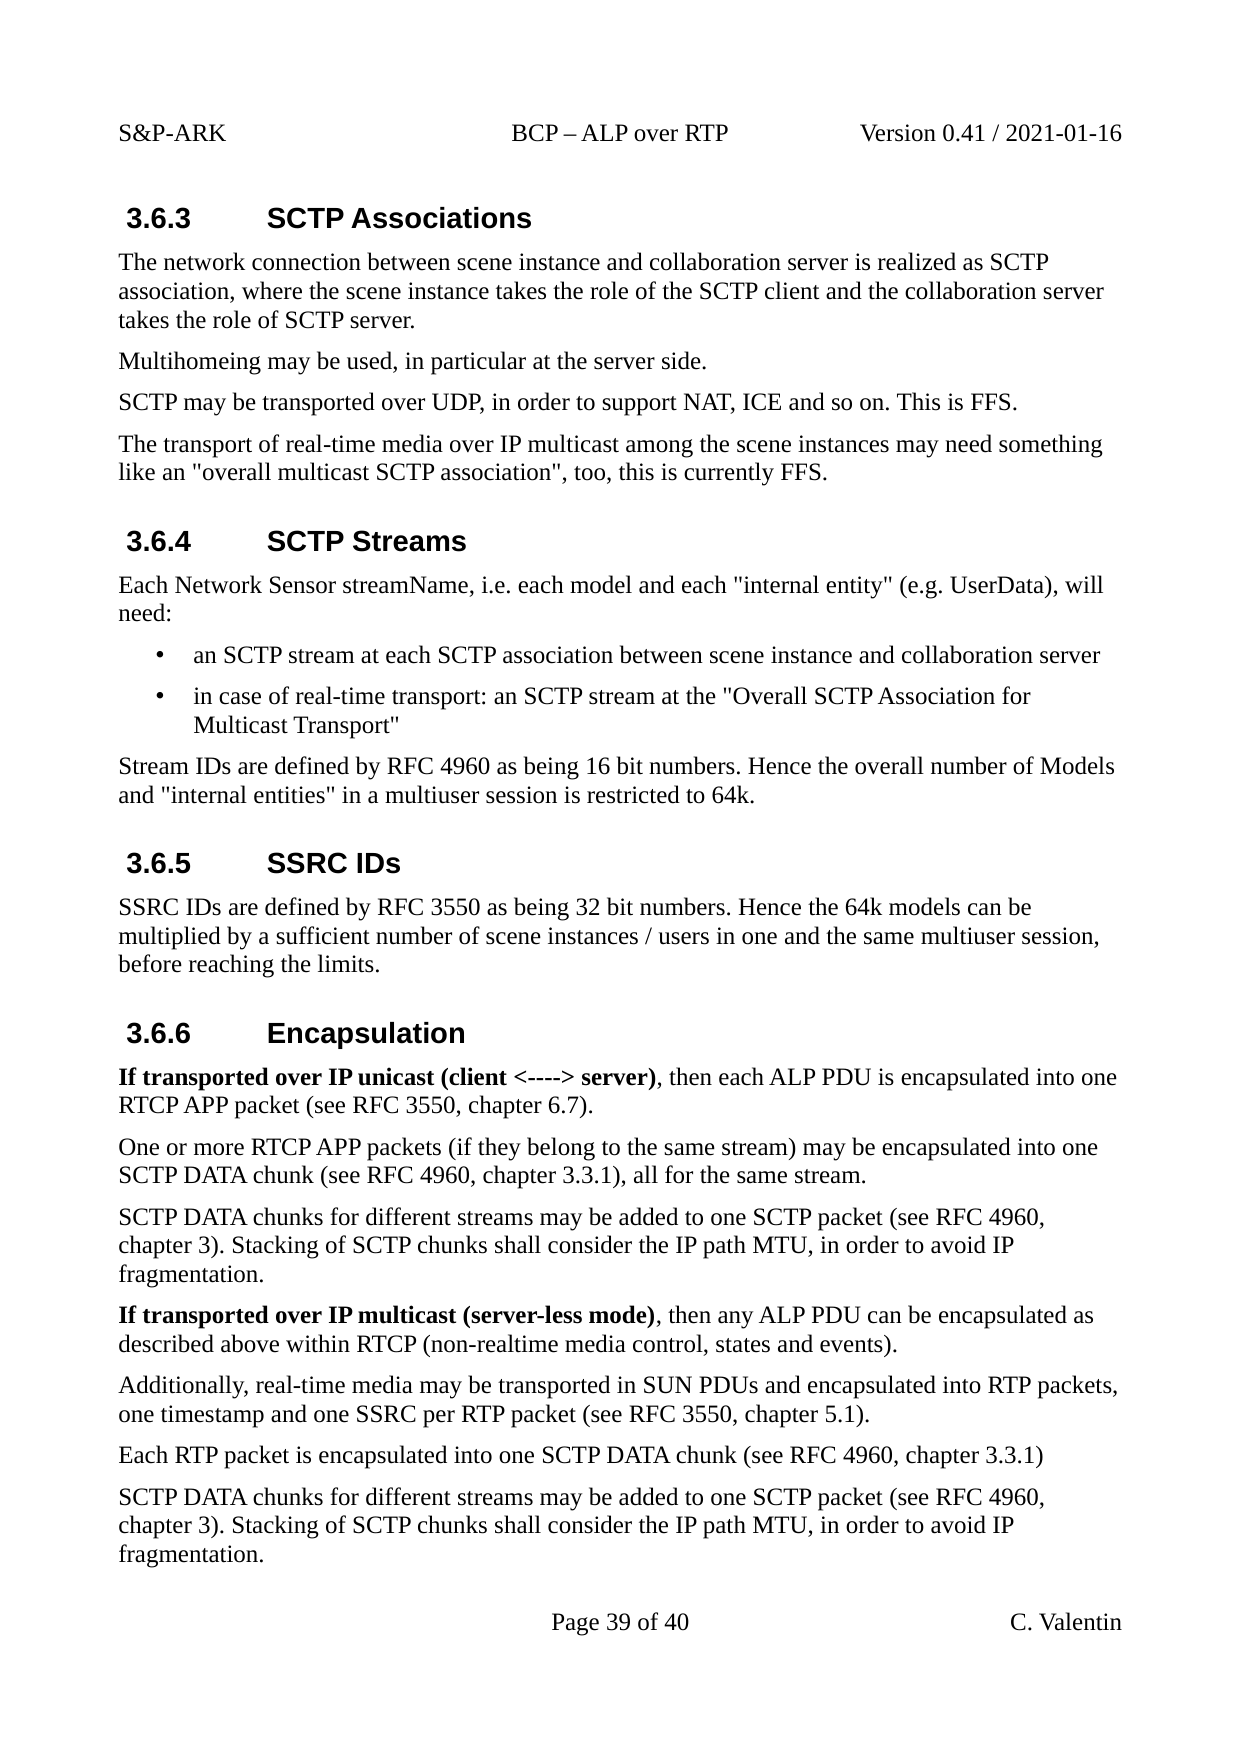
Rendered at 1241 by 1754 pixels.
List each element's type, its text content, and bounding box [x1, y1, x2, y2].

text SSRC IDs are defined by RFC 3550 as being 32 bit numbers. Hence the 64k models can be multiplied by a sufficient number of scene instances / users in one and the same multiuser session, before reaching the limits. [118, 892, 1122, 978]
text The transport of real-time media over IP multicast among the scene instances may need something like an "overall multicast SCTP association", too, this is currently FFS. [118, 429, 1122, 486]
subtitle SSRC IDs [118, 846, 1122, 879]
text If transported over IP multicast (server-less mode), then any ALP PDU can be encapsulated as described above within RTCP (non-realtime media control, states and events). [118, 1301, 1122, 1358]
text SCTP DATA chunks for different streams may be added to one SCTP packet (see RFC 4960, chapter 3). Stacking of SCTP chunks shall consider the IP path MTU, in order to avoid IP fragmentation. [118, 1482, 1122, 1568]
text Each RTP packet is encapsulated into one SCTP DATA chunk (see RFC 4960, chapter 3.3.1) [118, 1441, 1122, 1469]
text Multihomeing may be used, in particular at the server side. [118, 346, 1122, 375]
text If transported over IP unicast (client <----> server), then each ALP PDU is encapsulated into one RTCP APP packet (see RFC 3550, chapter 6.7). [118, 1062, 1122, 1119]
text SCTP DATA chunks for different streams may be added to one SCTP packet (see RFC 4960, chapter 3). Stacking of SCTP chunks shall consider the IP path MTU, in order to avoid IP fragmentation. [118, 1202, 1122, 1288]
list in case of real-time transport: an SCTP stream at the "Overall SCTP Association for Multicast Transport" [156, 681, 1122, 738]
text One or more RTCP APP packets (if they belong to the same stream) may be encapsulated into one SCTP DATA chunk (see RFC 4960, chapter 3.3.1), all for the same stream. [118, 1132, 1122, 1189]
text The network connection between scene instance and collaboration server is realized as SCTP association, where the scene instance takes the role of the SCTP client and the collaboration server takes the role of SCTP server. [118, 247, 1122, 334]
subtitle Encapsulation [118, 1016, 1122, 1049]
subtitle SCTP Streams [118, 524, 1122, 557]
text Each Network Sensor streamName, i.e. each model and each "internal entity" (e.g. UserData), will need: [118, 570, 1122, 627]
subtitle SCTP Associations [118, 201, 1122, 235]
text SCTP may be transported over UDP, in order to support NAT, ICE and so on. This is FFS. [118, 387, 1122, 416]
text Stream IDs are defined by RFC 4960 as being 16 bit numbers. Hence the overall number of Models and "internal entities" in a multiuser session is restricted to 64k. [118, 751, 1122, 808]
list an SCTP stream at each SCTP association between scene instance and collaboration server [156, 640, 1122, 668]
text Additionally, real-time media may be transported in SUN PDUs and encapsulated into RTP packets, one timestamp and one SSRC per RTP packet (see RFC 3550, chapter 5.1). [118, 1371, 1122, 1428]
